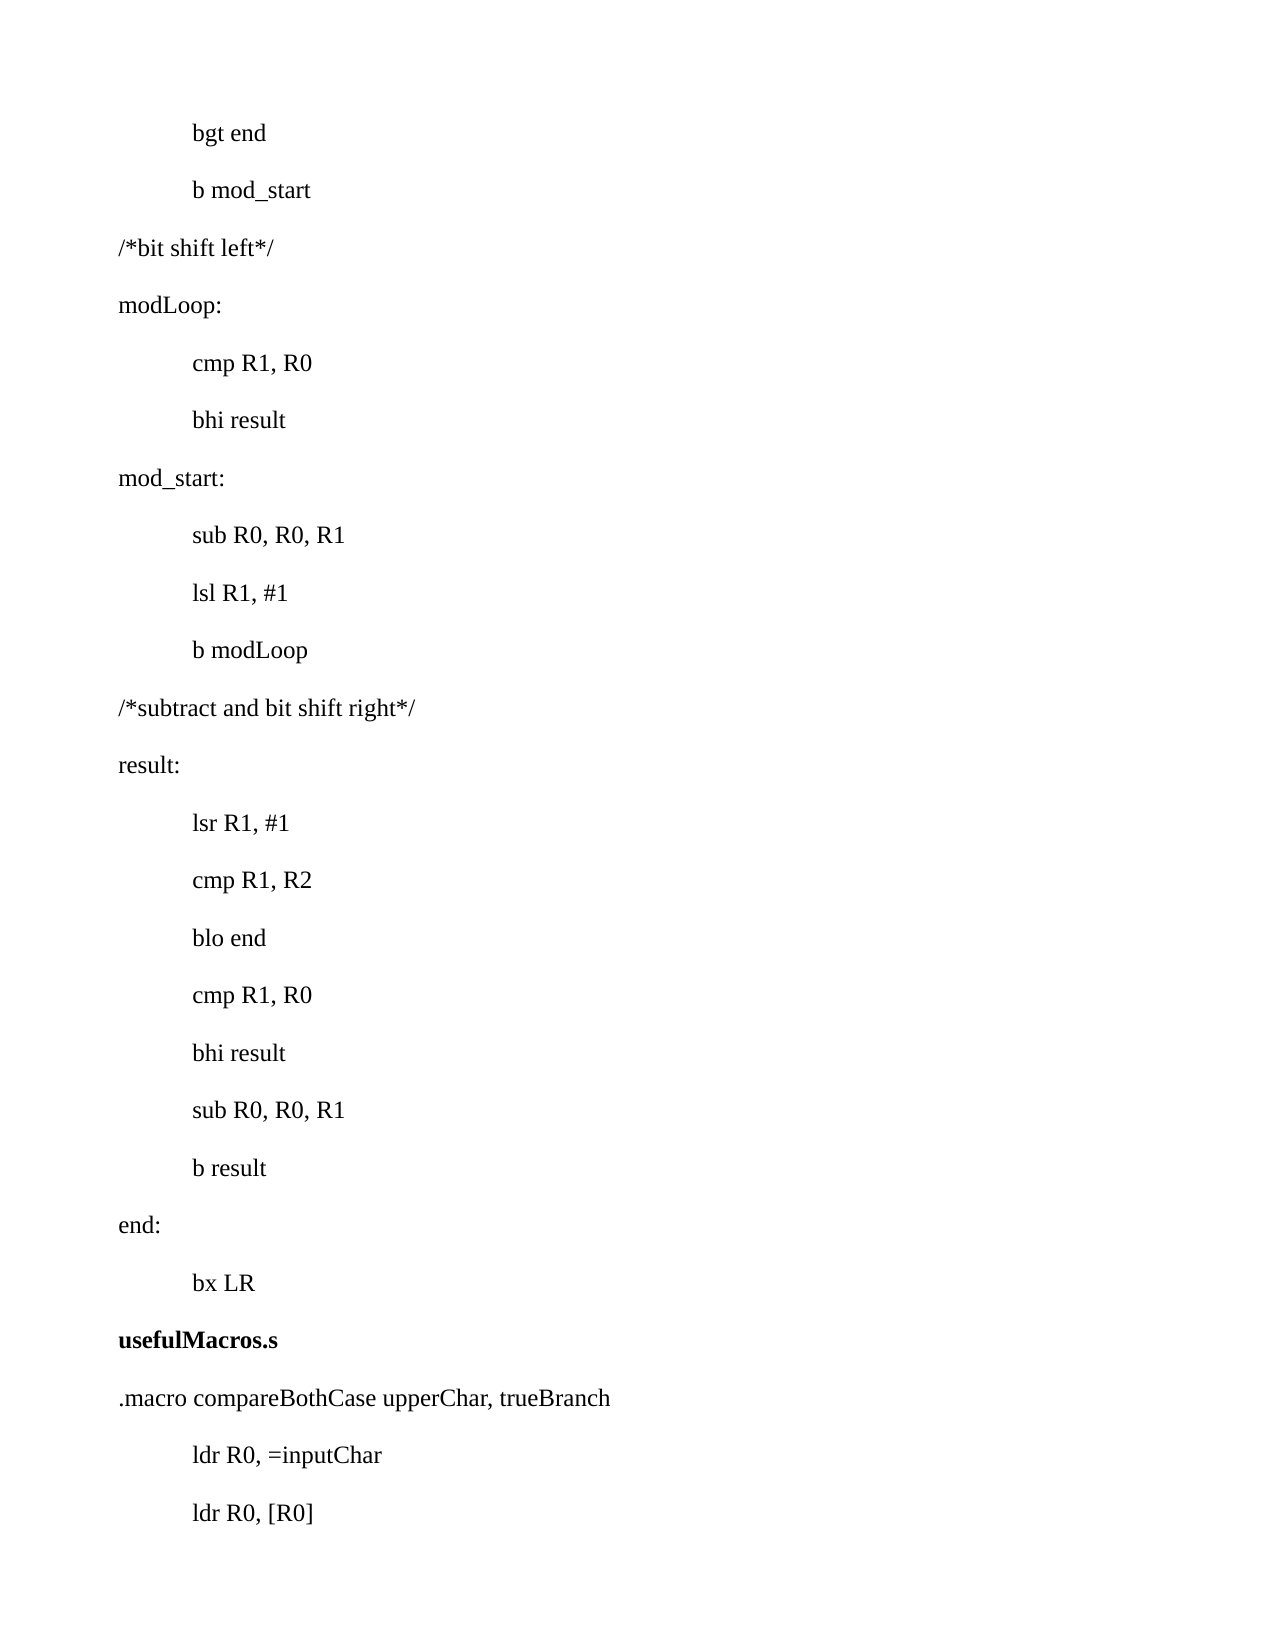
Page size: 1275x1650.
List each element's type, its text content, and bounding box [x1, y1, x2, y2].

text bgt end [118, 118, 1157, 147]
text bhi result [118, 406, 1157, 434]
text /*subtract and bit shift right*/ [118, 693, 1157, 722]
text ldr R0, [R0] [118, 1498, 1157, 1527]
text bx LR [118, 1268, 1157, 1297]
text .macro compareBothCase upperChar, trueBranch [118, 1383, 1157, 1412]
text cmp R1, R0 [118, 981, 1157, 1009]
text bhi result [118, 1038, 1157, 1067]
text result: [118, 751, 1157, 779]
text sub R0, R0, R1 [118, 521, 1157, 549]
text mod_start: [118, 463, 1157, 492]
text cmp R1, R2 [118, 866, 1157, 894]
text ldr R0, =inputChar [118, 1441, 1157, 1469]
text b result [118, 1153, 1157, 1182]
text lsl R1, #1 [118, 578, 1157, 607]
text lsr R1, #1 [118, 808, 1157, 837]
text b modLoop [118, 636, 1157, 664]
text b mod_start [118, 176, 1157, 204]
text blo end [118, 923, 1157, 952]
text end: [118, 1211, 1157, 1239]
text usefulMacros.s [118, 1326, 1157, 1354]
text sub R0, R0, R1 [118, 1096, 1157, 1124]
text cmp R1, R0 [118, 348, 1157, 377]
text modLoop: [118, 291, 1157, 319]
text /*bit shift left*/ [118, 233, 1157, 262]
